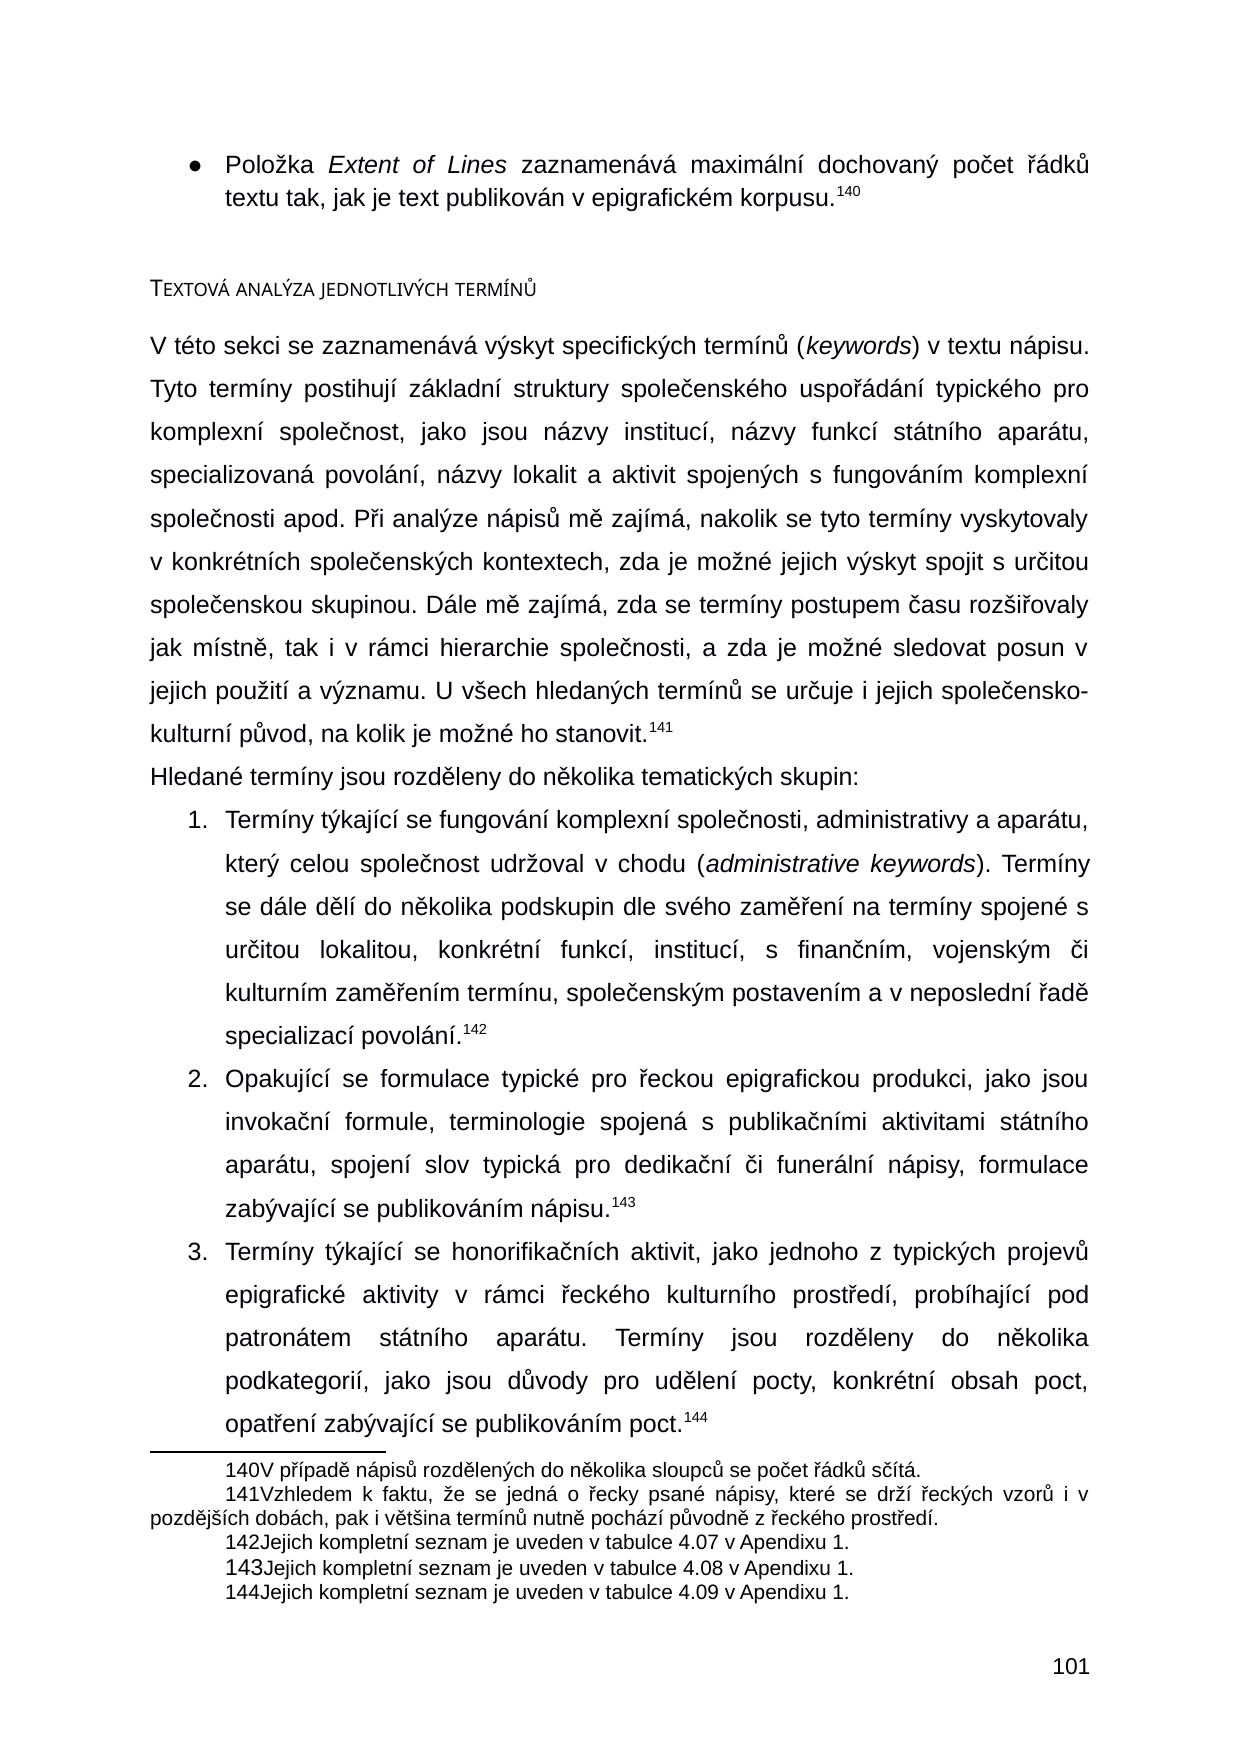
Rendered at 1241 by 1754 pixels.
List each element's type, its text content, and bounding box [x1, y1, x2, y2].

list Jejich kompletní seznam je uveden v tabulce 4.07 v Apendixu 1. [150, 1530, 1090, 1554]
list Jejich kompletní seznam je uveden v tabulce 4.08 v Apendixu 1. [150, 1554, 1090, 1580]
text Hledané termíny jsou rozděleny do několika tematických skupin: [150, 762, 1090, 791]
list Termíny týkající se fungování komplexní společnosti, administrativy a aparátu, který celou společnost udržoval v chodu (administrative keywords). Termíny se dále dělí do několika podskupin dle svého zaměření na termíny spojené s určitou lokalitou, konkrétní funkcí, institucí, s finančním, vojenským či kulturním zaměřením termínu, společenským postavením a v neposlední řadě specializací povolání. [187, 805, 1090, 1050]
list Položka Extent of Lines zaznamenává maximální dochovaný počet řádků textu tak, jak je text publikován v epigrafickém korpusu. [187, 150, 1090, 212]
list Jejich kompletní seznam je uveden v tabulce 4.09 v Apendixu 1. [150, 1580, 1090, 1604]
list Termíny týkající se honorifikačních aktivit, jako jednoho z typických projevů epigrafické aktivity v rámci řeckého kulturního prostředí, probíhající pod patronátem státního aparátu. Termíny jsou rozděleny do několika podkategorií, jako jsou důvody pro udělení pocty, konkrétní obsah poct, opatření zabývající se publikováním poct. [187, 1237, 1090, 1438]
subtitle Textová analýza jednotlivých termínů [150, 272, 1090, 303]
text Vzhledem k faktu, že se jedná o řecky psané nápisy, které se drží řeckých vzorů i v pozdějších dobách, pak i většina termínů nutně pochází původně z řeckého prostředí. [150, 1482, 1090, 1530]
text V této sekci se zaznamenává výskyt specifických termínů (keywords) v textu nápisu. Tyto termíny postihují základní struktury společenského uspořádání typického pro komplexní společnost, jako jsou názvy institucí, názvy funkcí státního aparátu, specializovaná povolání, názvy lokalit a aktivit spojených s fungováním komplexní společnosti apod. Při analýze nápisů mě zajímá, nakolik se tyto termíny vyskytovaly v konkrétních společenských kontextech, zda je možné jejich výskyt spojit s určitou společenskou skupinou. Dále mě zajímá, zda se termíny postupem času rozšiřovaly jak místně, tak i v rámci hierarchie společnosti, a zda je možné sledovat posun v jejich použití a významu. U všech hledaných termínů se určuje i jejich společensko-kulturní původ, na kolik je možné ho stanovit. [150, 331, 1090, 748]
list Opakující se formulace typické pro řeckou epigrafickou produkci, jako jsou invokační formule, terminologie spojená s publikačními aktivitami státního aparátu, spojení slov typická pro dedikační či funerální nápisy, formulace zabývající se publikováním nápisu. [187, 1064, 1090, 1222]
list V případě nápisů rozdělených do několika sloupců se počet řádků sčítá. [150, 1458, 1090, 1482]
